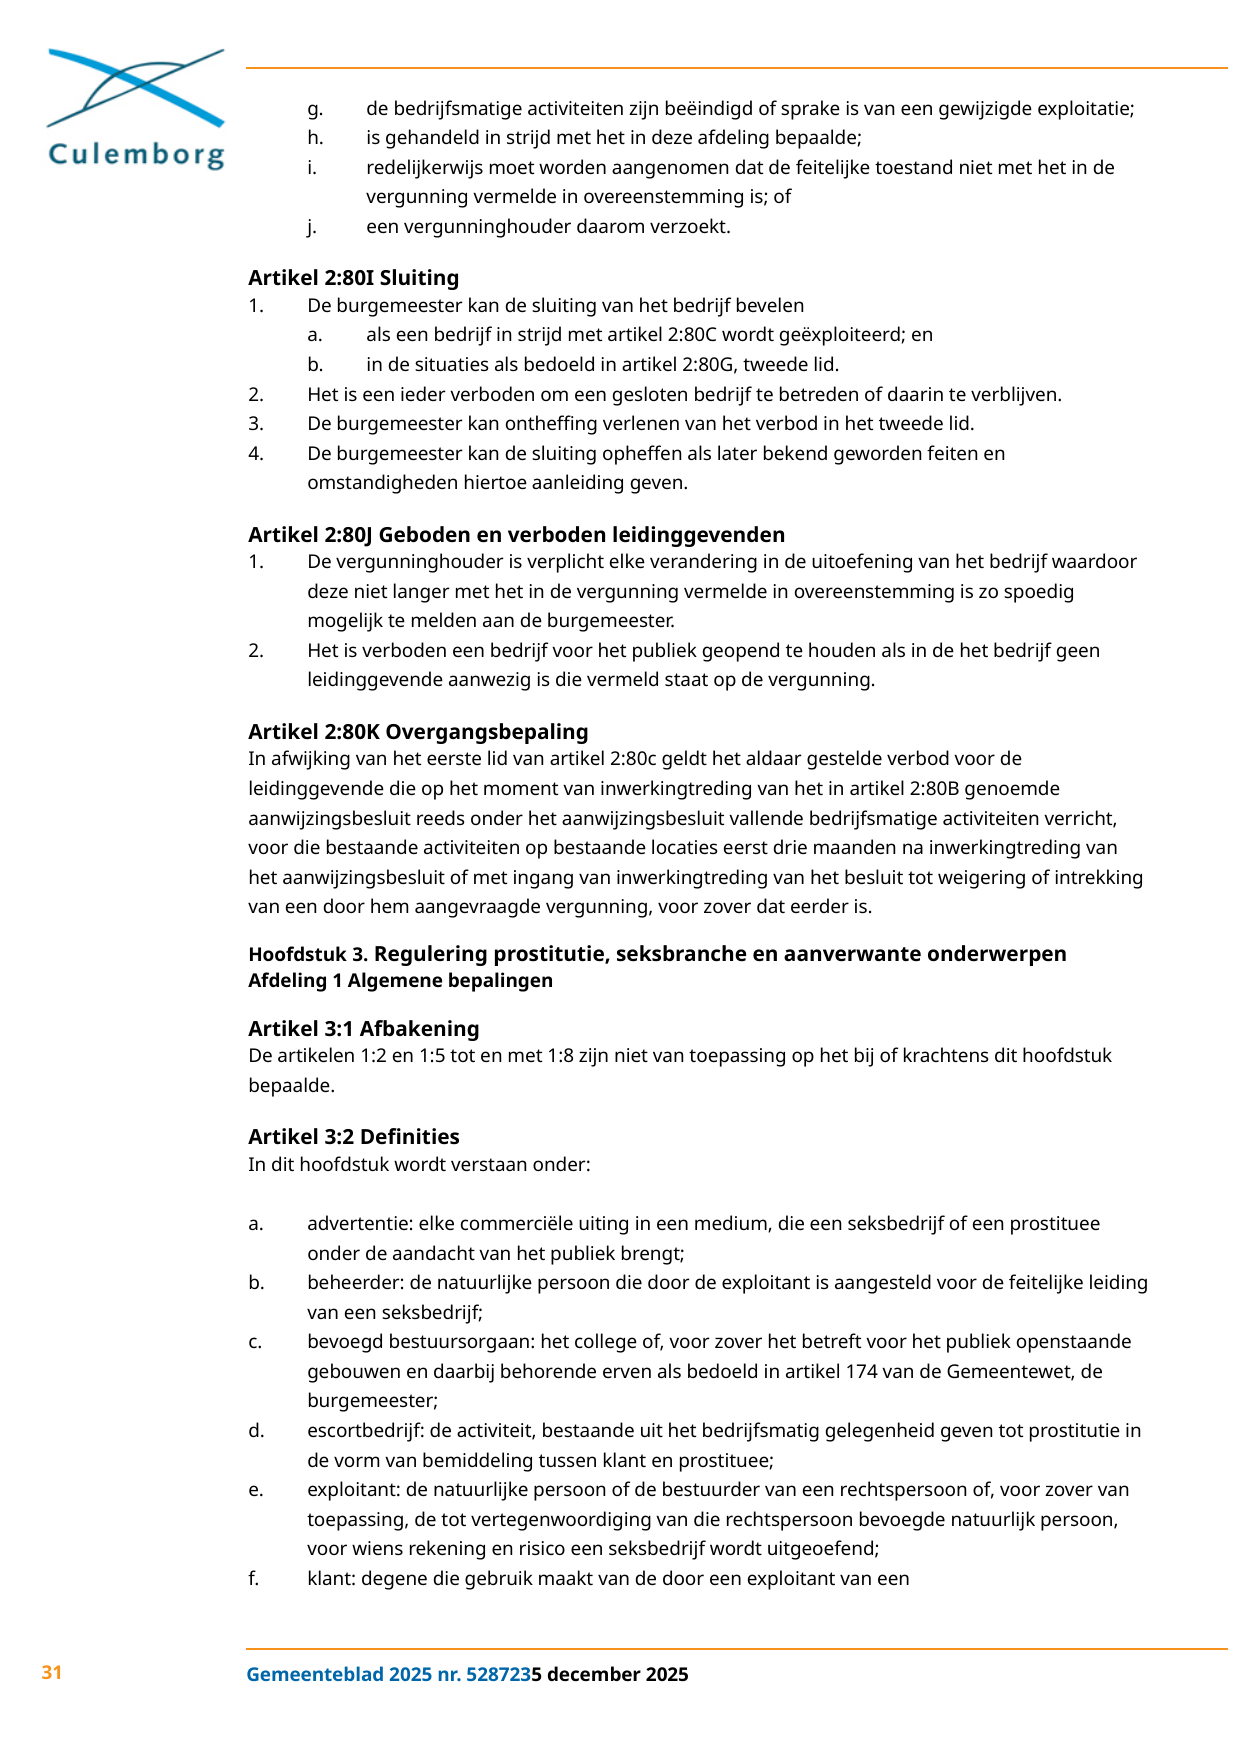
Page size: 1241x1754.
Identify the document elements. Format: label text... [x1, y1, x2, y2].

list in de situaties als bedoeld in artikel 2:80G, tweede lid. [307, 351, 1152, 377]
list De vergunninghouder is verplicht elke verandering in de uitoefening van het bedrijf waardoor deze niet langer met het in de vergunning vermelde in overeenstemming is zo spoedig mogelijk te melden aan de burgemeester. [248, 548, 1152, 633]
list Het is verboden een bedrijf voor het publiek geopend te houden als in de het bedrijf geen leidinggevende aanwezig is die vermeld staat op de vergunning. [248, 637, 1152, 692]
text Artikel 3:2 Definities [248, 1122, 1152, 1151]
list De burgemeester kan ontheffing verlenen van het verbod in het tweede lid. [248, 410, 1152, 436]
text Artikel 2:80J Geboden en verboden leidinggevenden [248, 520, 1152, 548]
list is gehandeld in strijd met het in deze afdeling bepaalde; [307, 124, 1152, 150]
text In dit hoofdstuk wordt verstaan onder: [248, 1151, 1152, 1177]
text Hoofdstuk 3. Regulering prostitutie, seksbranche en aanverwante onderwerpen [248, 939, 1152, 967]
list escortbedrijf: de activiteit, bestaande uit het bedrijfsmatig gelegenheid geven tot prostitutie in de vorm van bemiddeling tussen klant en prostituee; [248, 1417, 1152, 1472]
list een vergunninghouder daarom verzoekt. [307, 213, 1152, 239]
list De burgemeester kan de sluiting van het bedrijf bevelen [248, 292, 1152, 318]
text Artikel 2:80I Sluiting [248, 263, 1152, 292]
text Afdeling 1 Algemene bepalingen [248, 967, 1152, 993]
text In afwijking van het eerste lid van artikel 2:80c geldt het aldaar gestelde verbod voor de leidinggevende die op het moment van inwerkingtreding van het in artikel 2:80B genoemde aanwijzingsbesluit reeds onder het aanwijzingsbesluit vallende bedrijfsmatige activiteiten verricht, voor die bestaande activiteiten op bestaande locaties eerst drie maanden na inwerkingtreding van het aanwijzingsbesluit of met ingang van inwerkingtreding van het besluit tot weigering of intrekking van een door hem aangevraagde vergunning, voor zover dat eerder is. [248, 746, 1152, 919]
list beheerder: de natuurlijke persoon die door de exploitant is aangesteld voor de feitelijke leiding van een seksbedrijf; [248, 1269, 1152, 1324]
text De artikelen 1:2 en 1:5 tot en met 1:8 zijn niet van toepassing op het bij of krachtens dit hoofdstuk bepaalde. [248, 1042, 1152, 1098]
text Artikel 2:80K Overgangsbepaling [248, 717, 1152, 746]
list als een bedrijf in strijd met artikel 2:80C wordt geëxploiteerd; en [307, 322, 1152, 347]
list klant: degene die gebruik maakt van de door een exploitant van een [248, 1565, 1152, 1591]
list de bedrijfsmatige activiteiten zijn beëindigd of sprake is van een gewijzigde exploitatie; [307, 95, 1152, 121]
list redelijkerwijs moet worden aangenomen dat de feitelijke toestand niet met het in de vergunning vermelde in overeenstemming is; of [307, 154, 1152, 209]
picture [41, 47, 231, 172]
list exploitant: de natuurlijke persoon of de bestuurder van een rechtspersoon of, voor zover van toepassing, de tot vertegenwoordiging van die rechtspersoon bevoegde natuurlijk persoon, voor wiens rekening en risico een seksbedrijf wordt uitgeoefend; [248, 1476, 1152, 1561]
text Artikel 3:1 Afbakening [248, 1014, 1152, 1042]
list advertentie: elke commerciële uiting in een medium, die een seksbedrijf of een prostituee onder de aandacht van het publiek brengt; [248, 1210, 1152, 1265]
list Het is een ieder verboden om een gesloten bedrijf te betreden of daarin te verblijven. [248, 381, 1152, 406]
list De burgemeester kan de sluiting opheffen als later bekend geworden feiten en omstandigheden hiertoe aanleiding geven. [248, 440, 1152, 495]
list bevoegd bestuursorgaan: het college of, voor zover het betreft voor het publiek openstaande gebouwen en daarbij behorende erven als bedoeld in artikel 174 van de Gemeentewet, de burgemeester; [248, 1328, 1152, 1413]
